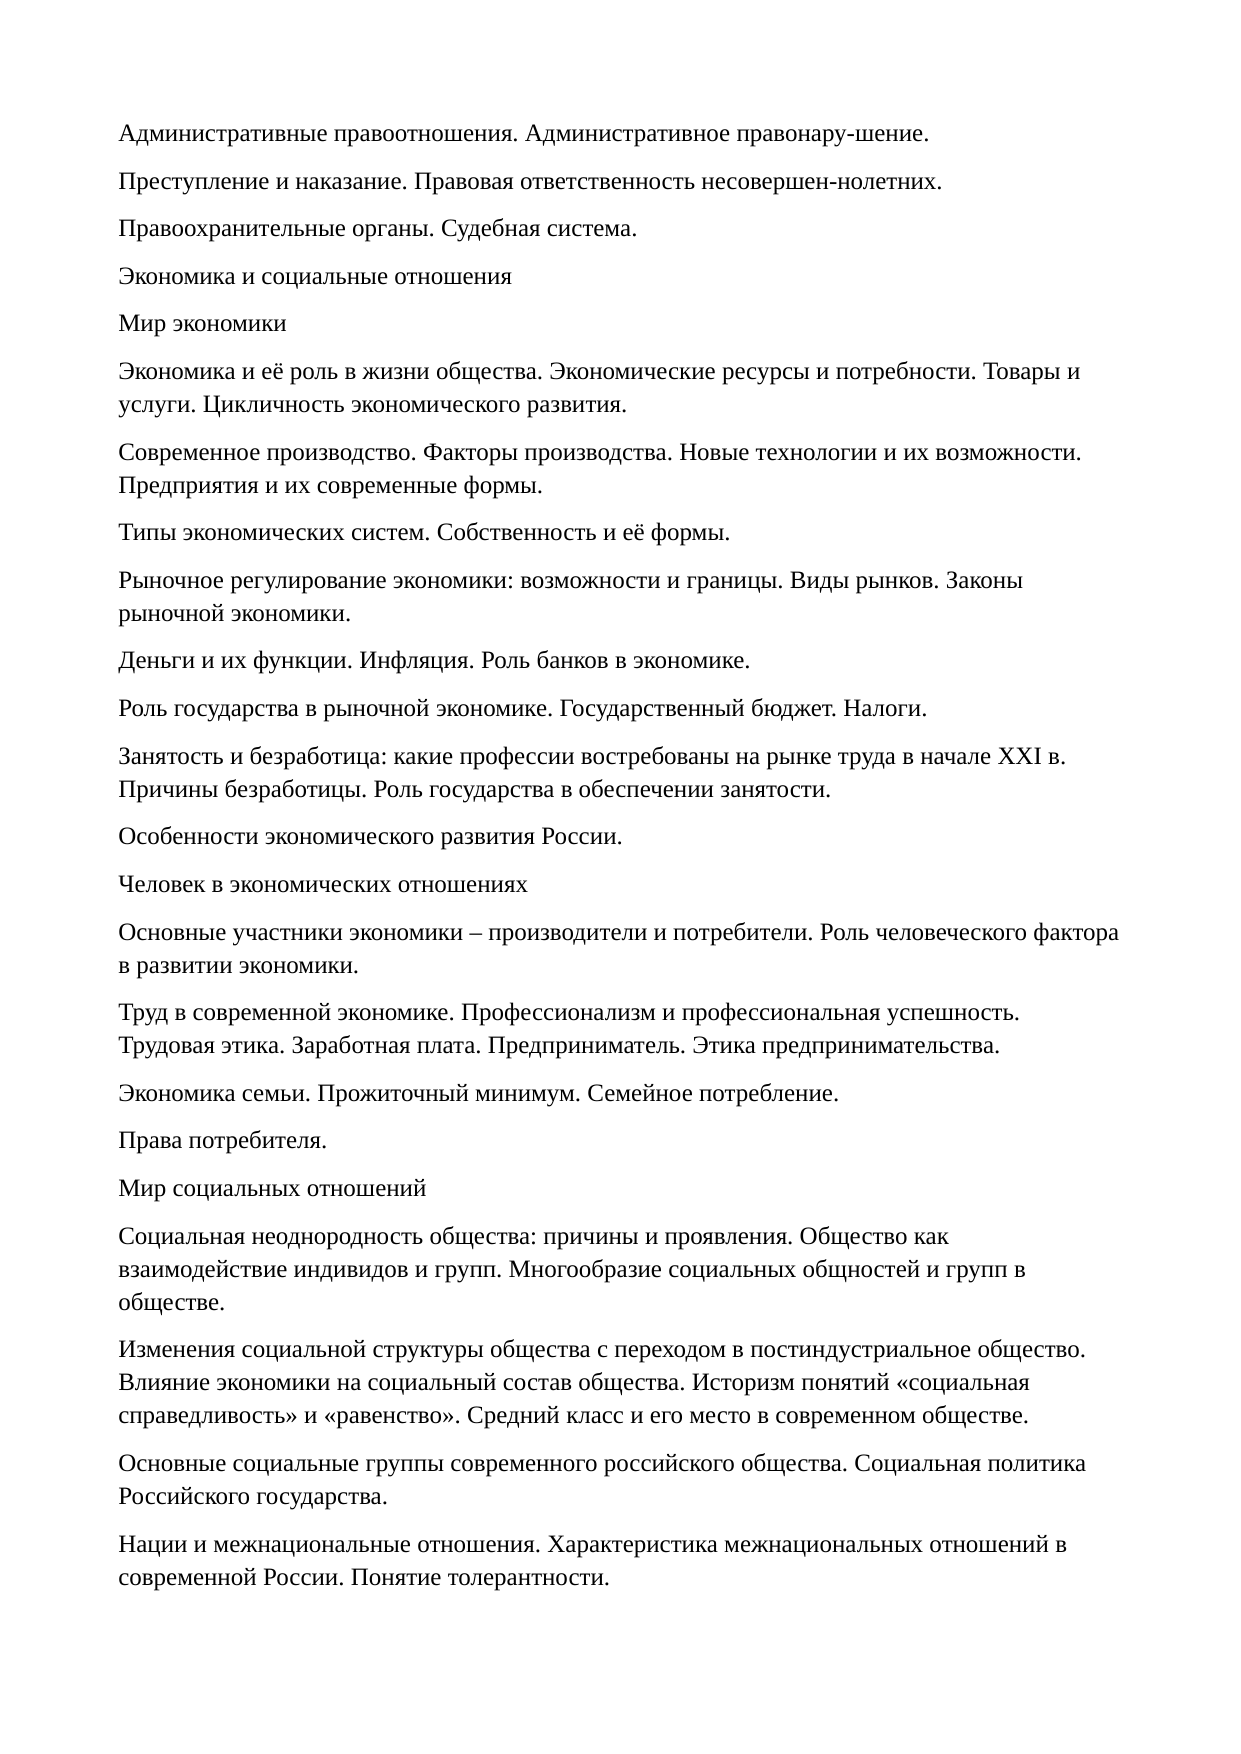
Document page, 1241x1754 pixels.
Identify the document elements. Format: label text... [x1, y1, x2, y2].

text Мир экономики [118, 308, 1122, 337]
text Рыночное регулирование экономики: возможности и границы. Виды рынков. Законы рыночной экономики. [118, 565, 1122, 627]
text Правоохранительные органы. Судебная система. [118, 213, 1122, 242]
text Социальная неоднородность общества: причины и проявления. Общество как взаимодействие индивидов и групп. Многообразие социальных общностей и групп в обществе. [118, 1221, 1122, 1316]
text Нации и межнациональные отношения. Характеристика межнациональных отношений в современной России. Понятие толерантности. [118, 1529, 1122, 1590]
text Административные правоотношения. Административное правонару-шение. [118, 118, 1122, 147]
text Экономика семьи. Прожиточный минимум. Семейное потребление. [118, 1078, 1122, 1107]
text Экономика и её роль в жизни общества. Экономические ресурсы и потребности. Товары и услуги. Цикличность экономического развития. [118, 356, 1122, 418]
text Мир социальных отношений [118, 1173, 1122, 1202]
text Современное производство. Факторы производства. Новые технологии и их возможности. Предприятия и их современные формы. [118, 437, 1122, 498]
text Роль государства в рыночной экономике. Государственный бюджет. Налоги. [118, 693, 1122, 722]
text Особенности экономического развития России. [118, 821, 1122, 850]
text Деньги и их функции. Инфляция. Роль банков в экономике. [118, 646, 1122, 674]
text Преступление и наказание. Правовая ответственность несовершен-нолетних. [118, 166, 1122, 194]
text Занятость и безработица: какие профессии востребованы на рынке труда в начале XXI в. Причины безработицы. Роль государства в обеспечении занятости. [118, 741, 1122, 803]
text Права потребителя. [118, 1126, 1122, 1154]
text Труд в современной экономике. Профессионализм и профессиональная успешность. Трудовая этика. Заработная плата. Предприниматель. Этика предпринимательства. [118, 997, 1122, 1059]
text Изменения социальной структуры общества с переходом в постиндустриальное общество. Влияние экономики на социальный состав общества. Историзм понятий «социальная справедливость» и «равенство». Средний класс и его место в современном обществе. [118, 1334, 1122, 1429]
text Экономика и социальные отношения [118, 261, 1122, 290]
text Типы экономических систем. Собственность и её формы. [118, 517, 1122, 546]
text Человек в экономических отношениях [118, 869, 1122, 898]
text Основные социальные группы современного российского общества. Социальная политика Российского государства. [118, 1448, 1122, 1510]
text Основные участники экономики – производители и потребители. Роль человеческого фактора в развитии экономики. [118, 917, 1122, 978]
